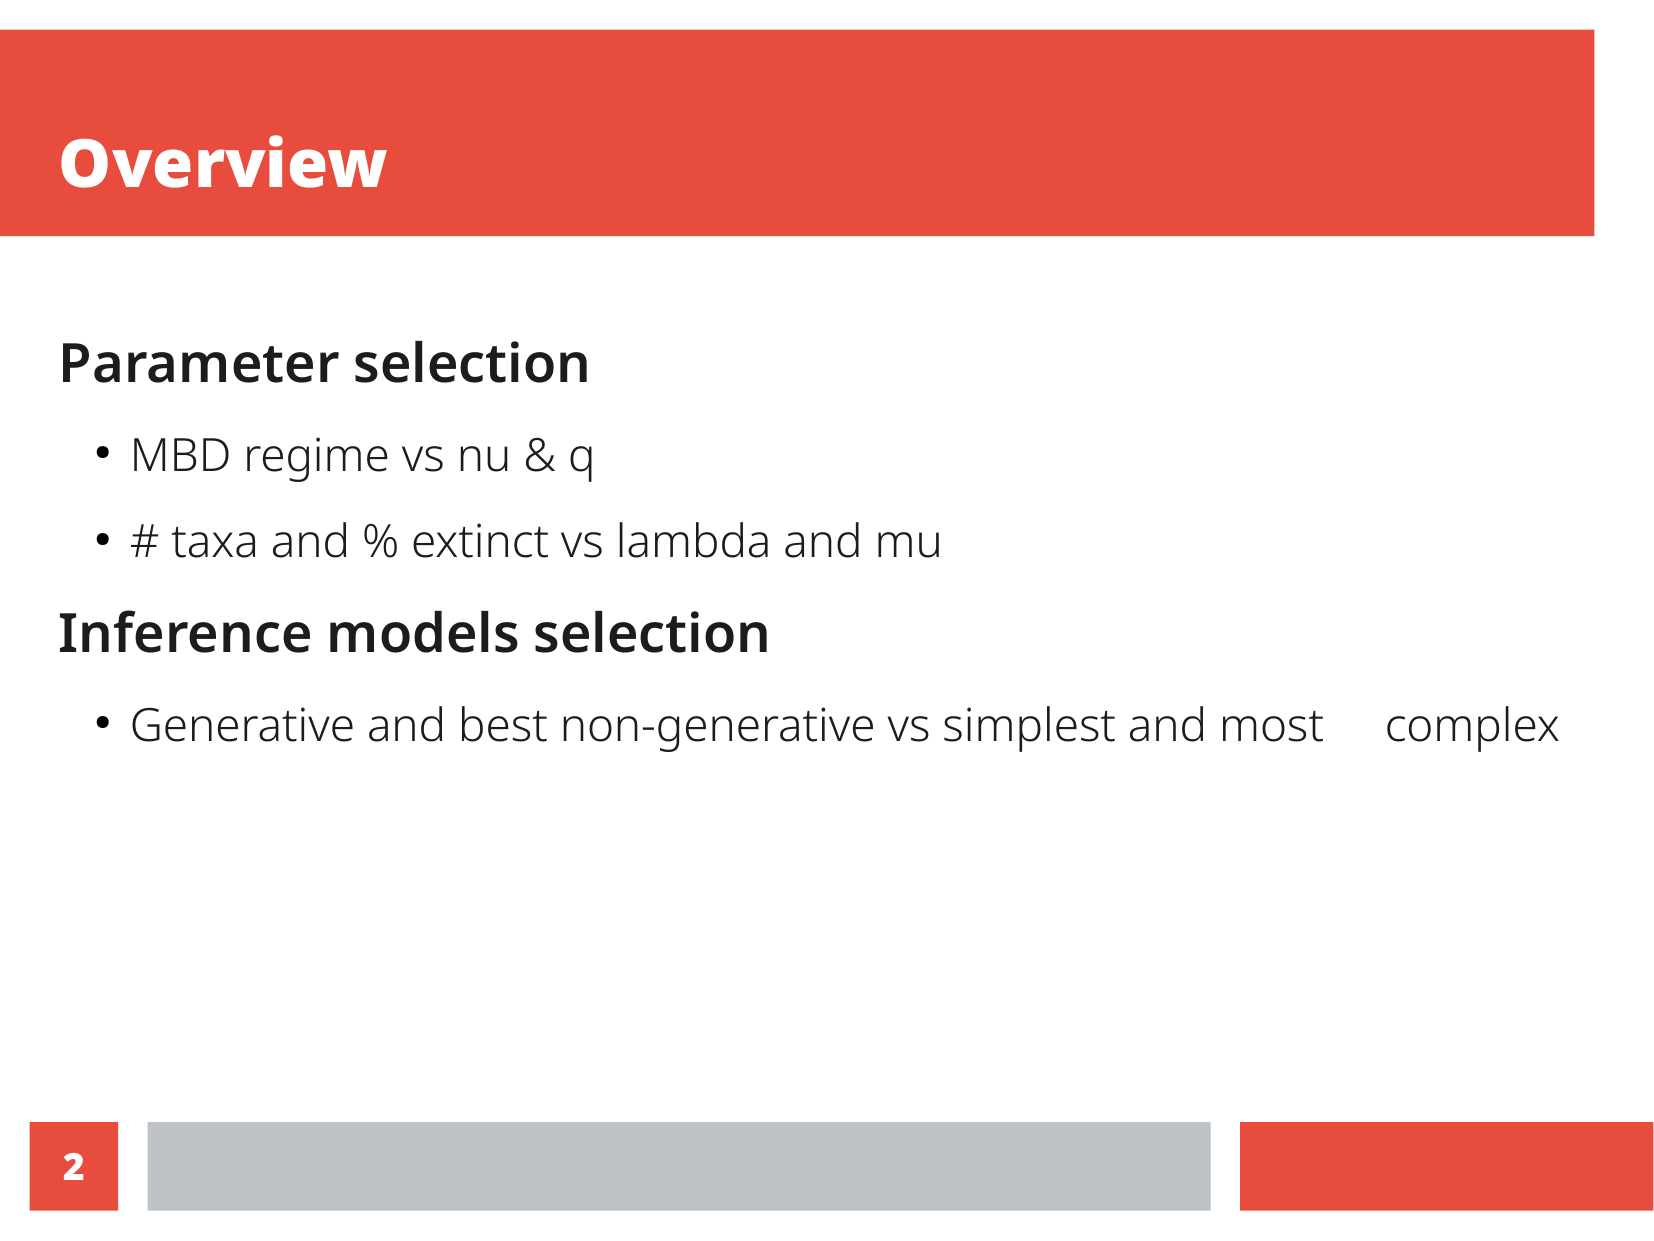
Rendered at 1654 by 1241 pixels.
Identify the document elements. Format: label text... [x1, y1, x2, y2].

list Parameter selection MBD regime vs nu & q # taxa and % extinct vs lambda and mu Inference models selection Generative and best non-generative vs simplest and most complex [59, 324, 1565, 1093]
title Overview [59, 59, 1595, 207]
